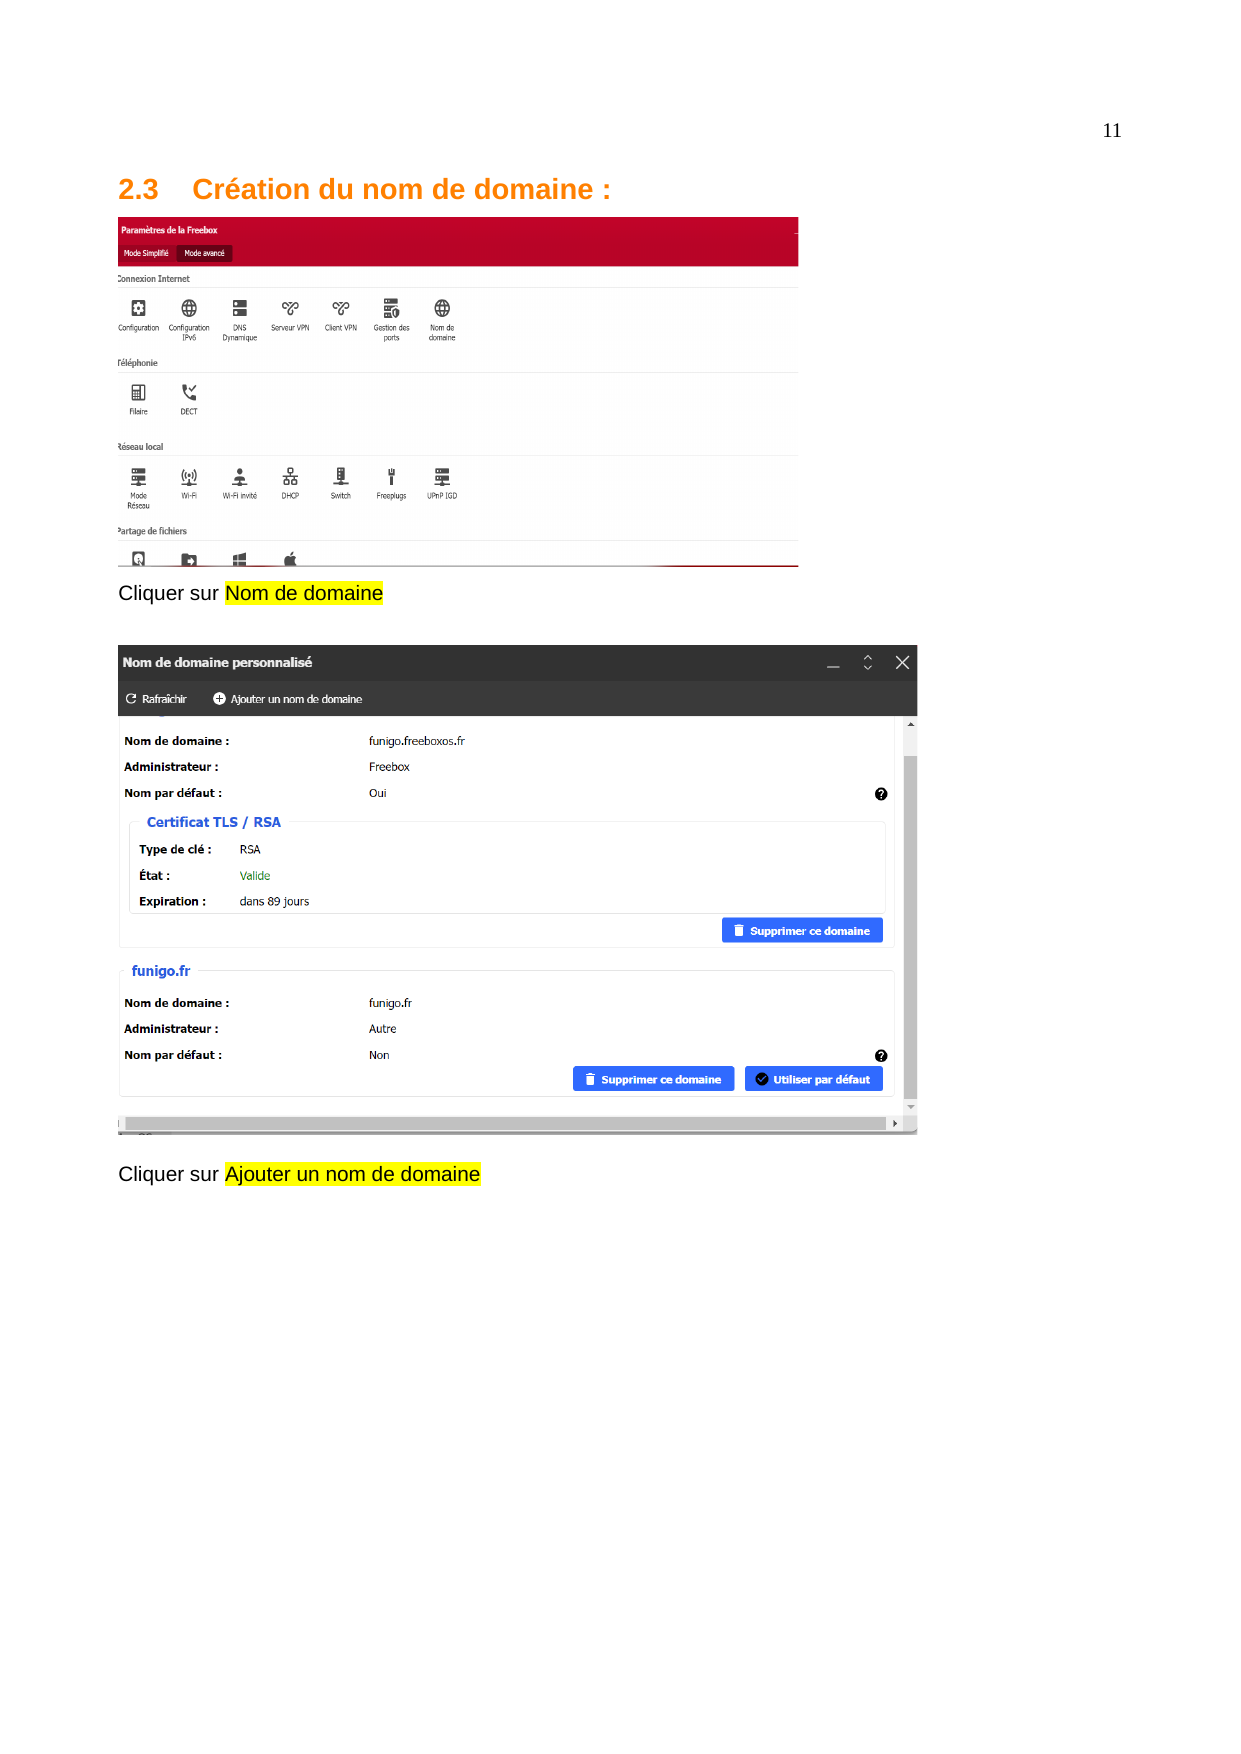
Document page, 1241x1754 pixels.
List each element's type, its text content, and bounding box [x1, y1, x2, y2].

subtitle Création du nom de domaine : [118, 172, 1122, 205]
text Cliquer sur Nom de domaine [118, 581, 1122, 605]
picture [118, 645, 918, 1135]
picture [118, 217, 799, 567]
text Cliquer sur Ajouter un nom de domaine [118, 1162, 1122, 1186]
